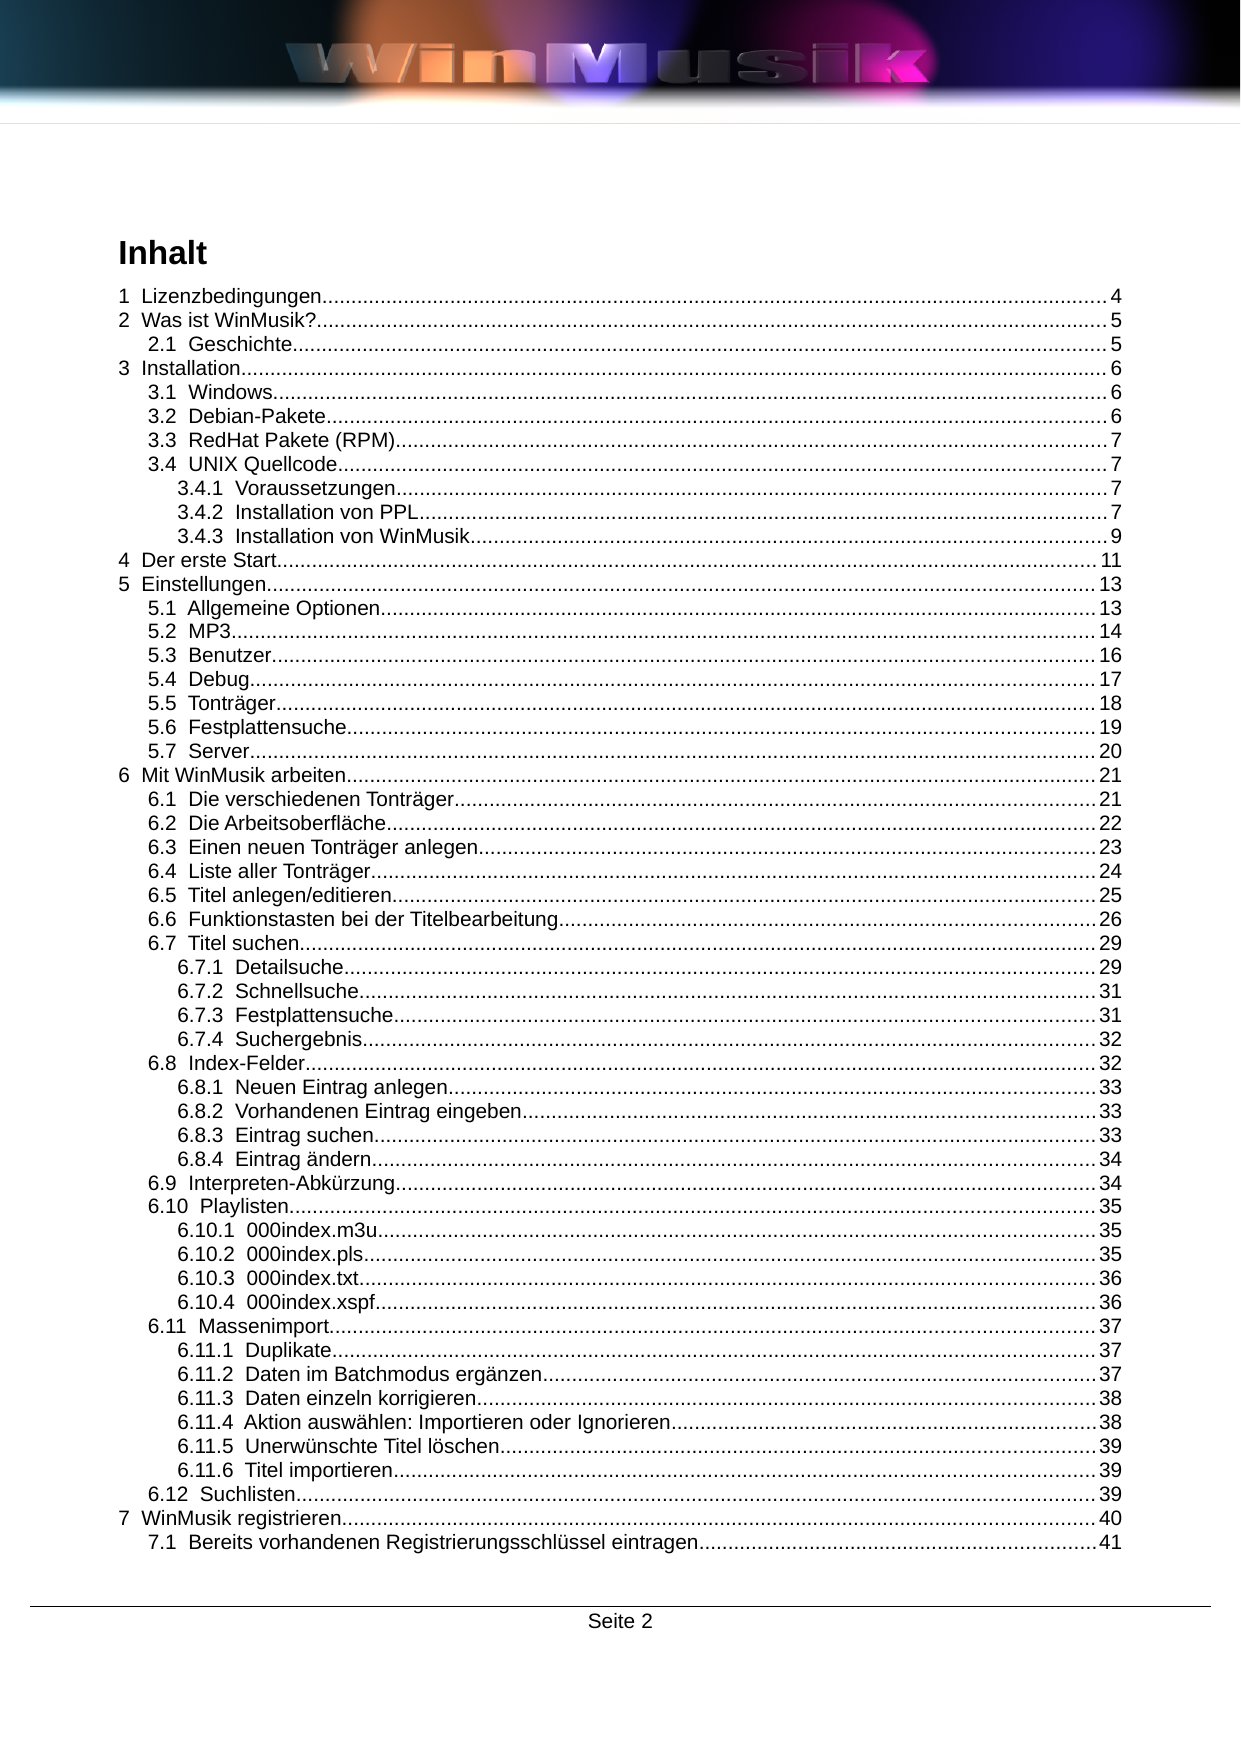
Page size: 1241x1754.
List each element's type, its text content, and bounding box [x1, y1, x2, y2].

text 5.2 MP3 14 [148, 619, 1122, 643]
text 6.8.3 Eintrag suchen 33 [177, 1122, 1122, 1146]
text 2.1 Geschichte 5 [148, 332, 1122, 356]
text 6.7 Titel suchen 29 [148, 931, 1122, 955]
text 6.10 Playlisten 35 [148, 1194, 1122, 1218]
text 6.8.1 Neuen Eintrag anlegen 33 [177, 1074, 1122, 1098]
text 6.8 Index-Felder 32 [148, 1051, 1122, 1074]
text 2 Was ist WinMusik? 5 [118, 308, 1122, 332]
text 7.1 Bereits vorhandenen Registrierungsschlüssel eintragen 41 [148, 1530, 1122, 1554]
subtitle Inhalt [118, 233, 1122, 271]
text 6.11.5 Unerwünschte Titel löschen 39 [177, 1434, 1122, 1458]
text 7 WinMusik registrieren 40 [118, 1506, 1122, 1530]
text 6.5 Titel anlegen/editieren 25 [148, 883, 1122, 907]
text 6.8.4 Eintrag ändern 34 [177, 1146, 1122, 1170]
text 6.11.1 Duplikate 37 [177, 1338, 1122, 1362]
text 6.11.3 Daten einzeln korrigieren 38 [177, 1386, 1122, 1410]
text 6.2 Die Arbeitsoberfläche 22 [148, 811, 1122, 835]
text 6.7.1 Detailsuche 29 [177, 955, 1122, 979]
text 4 Der erste Start 11 [118, 547, 1122, 571]
text 6.9 Interpreten-Abkürzung 34 [148, 1170, 1122, 1194]
text 6.7.3 Festplattensuche 31 [177, 1003, 1122, 1027]
text 5.4 Debug 17 [148, 667, 1122, 691]
text 6.1 Die verschiedenen Tonträger 21 [148, 787, 1122, 811]
text 6 Mit WinMusik arbeiten 21 [118, 763, 1122, 787]
text 6.8.2 Vorhandenen Eintrag eingeben 33 [177, 1098, 1122, 1122]
text 6.12 Suchlisten 39 [148, 1482, 1122, 1506]
text 3.4.2 Installation von PPL 7 [177, 499, 1122, 523]
text 3 Installation 6 [118, 356, 1122, 380]
text 6.10.4 000index.xspf 36 [177, 1290, 1122, 1314]
text 6.10.2 000index.pls 35 [177, 1242, 1122, 1266]
text 3.4.1 Voraussetzungen 7 [177, 476, 1122, 499]
text 5.1 Allgemeine Optionen 13 [148, 595, 1122, 619]
text 6.10.3 000index.txt 36 [177, 1266, 1122, 1290]
text 6.11.6 Titel importieren 39 [177, 1458, 1122, 1482]
text 5 Einstellungen 13 [118, 571, 1122, 595]
text 6.6 Funktionstasten bei der Titelbearbeitung 26 [148, 907, 1122, 931]
text 5.7 Server 20 [148, 739, 1122, 763]
text 5.5 Tonträger 18 [148, 691, 1122, 715]
text 6.11.4 Aktion auswählen: Importieren oder Ignorieren 38 [177, 1410, 1122, 1434]
text 6.7.4 Suchergebnis 32 [177, 1027, 1122, 1051]
text 6.7.2 Schnellsuche 31 [177, 979, 1122, 1003]
text 6.11.2 Daten im Batchmodus ergänzen 37 [177, 1362, 1122, 1386]
text 6.11 Massenimport 37 [148, 1314, 1122, 1338]
text 5.3 Benutzer 16 [148, 643, 1122, 667]
text 6.3 Einen neuen Tonträger anlegen 23 [148, 835, 1122, 859]
text 5.6 Festplattensuche 19 [148, 715, 1122, 739]
text 3.3 RedHat Pakete (RPM) 7 [148, 428, 1122, 452]
text 6.4 Liste aller Tonträger 24 [148, 859, 1122, 883]
text 3.1 Windows 6 [148, 380, 1122, 404]
text 3.2 Debian-Pakete 6 [148, 404, 1122, 428]
text 3.4.3 Installation von WinMusik 9 [177, 523, 1122, 547]
text 6.10.1 000index.m3u 35 [177, 1218, 1122, 1242]
text 3.4 UNIX Quellcode 7 [148, 452, 1122, 476]
text 1 Lizenzbedingungen 4 [118, 284, 1122, 308]
